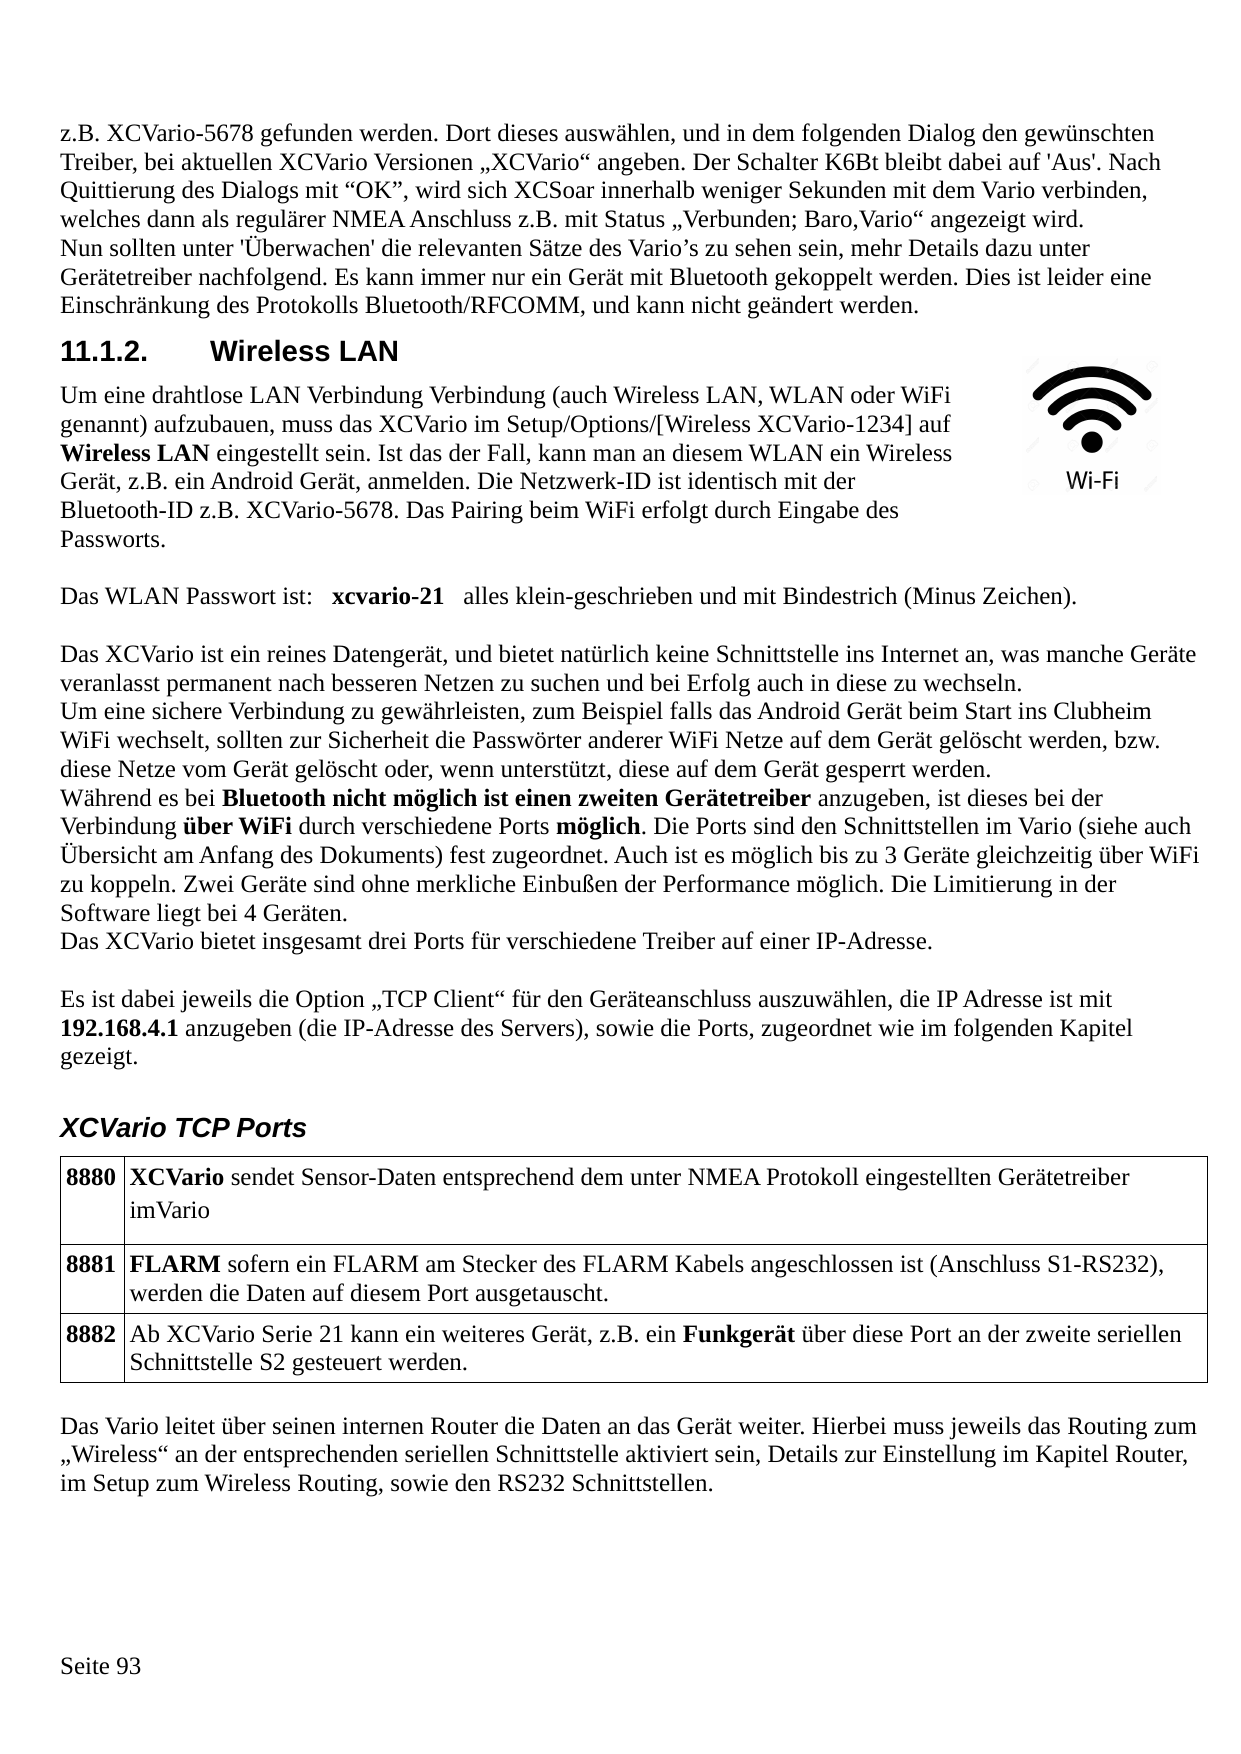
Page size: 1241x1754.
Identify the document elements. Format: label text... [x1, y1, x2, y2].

text Während es bei Bluetooth nicht möglich ist einen zweiten Gerätetreiber anzugeben, ist dieses bei der Verbindung über WiFi durch verschiedene Ports möglich. Die Ports sind den Schnittstellen im Vario (siehe auch Übersicht am Anfang des Dokuments) fest zugeordnet. Auch ist es möglich bis zu 3 Geräte gleichzeitig über WiFi zu koppeln. Zwei Geräte sind ohne merkliche Einbußen der Performance möglich. Die Limitierung in der Software liegt bei 4 Geräten. [60, 783, 1207, 926]
text z.B. XCVario-5678 gefunden werden. Dort dieses auswählen, und in dem folgenden Dialog den gewünschten Treiber, bei aktuellen XCVario Versionen „XCVario“ angeben. Der Schalter K6Bt bleibt dabei auf 'Aus'. Nach Quittierung des Dialogs mit “OK”, wird sich XCSoar innerhalb weniger Sekunden mit dem Vario verbinden, welches dann als regulärer NMEA Anschluss z.B. mit Status „Verbunden; Baro,Vario“ angezeigt wird. [60, 118, 1207, 233]
picture [1022, 356, 1162, 495]
text Nun sollten unter 'Überwachen' die relevanten Sätze des Vario’s zu sehen sein, mehr Details dazu unter Gerätetreiber nachfolgend. Es kann immer nur ein Gerät mit Bluetooth gekoppelt werden. Dies ist leider eine Einschränkung des Protokolls Bluetooth/RFCOMM, und kann nicht geändert werden. [60, 233, 1207, 319]
table_cell Ab XCVario Serie 21 kann ein weiteres Gerät, z.B. ein Funkgerät über diese Port an der zweite seriellen Schnittstelle S2 gesteuert werden. [125, 1314, 1207, 1382]
text Um eine sichere Verbindung zu gewährleisten, zum Beispiel falls das Android Gerät beim Start ins Clubheim WiFi wechselt, sollten zur Sicherheit die Passwörter anderer WiFi Netze auf dem Gerät gelöscht werden, bzw. diese Netze vom Gerät gelöscht oder, wenn unterstützt, diese auf dem Gerät gesperrt werden. [60, 696, 1207, 783]
text Das XCVario bietet insgesamt drei Ports für verschiedene Treiber auf einer IP-Adresse. [60, 926, 1207, 955]
text Es ist dabei jeweils die Option „TCP Client“ für den Geräteanschluss auszuwählen, die IP Adresse ist mit 192.168.4.1 anzugeben (die IP-Adresse des Servers), sowie die Ports, zugeordnet wie im folgenden Kapitel gezeigt. [60, 984, 1207, 1070]
subtitle Wireless LAN [60, 334, 1207, 368]
table_cell FLARM sofern ein FLARM am Stecker des FLARM Kabels angeschlossen ist (Anschluss S1-RS232), werden die Daten auf diesem Port ausgetauscht. [125, 1245, 1207, 1313]
text Das Vario leitet über seinen internen Router die Daten an das Gerät weiter. Hierbei muss jeweils das Routing zum „Wireless“ an der entsprechenden seriellen Schnittstelle aktiviert sein, Details zur Einstellung im Kapitel Router, im Setup zum Wireless Routing, sowie den RS232 Schnittstellen. [60, 1411, 1207, 1497]
subtitle XCVario TCP Ports [60, 1111, 1207, 1143]
text Um eine drahtlose LAN Verbindung Verbindung (auch Wireless LAN, WLAN oder WiFi genannt) aufzubauen, muss das XCVario im Setup/Options/[Wireless XCVario-1234] auf Wireless LAN eingestellt sein. Ist das der Fall, kann man an diesem WLAN ein Wireless Gerät, z.B. ein Android Gerät, anmelden. Die Netzwerk-ID ist identisch mit der Bluetooth-ID z.B. XCVario-5678. Das Pairing beim WiFi erfolgt durch Eingabe des Passworts. [60, 380, 1207, 553]
table_cell 8881 [61, 1245, 124, 1313]
table_cell 8882 [61, 1314, 124, 1382]
text Das XCVario ist ein reines Datengerät, und bietet natürlich keine Schnittstelle ins Internet an, was manche Geräte veranlasst permanent nach besseren Netzen zu suchen und bei Erfolg auch in diese zu wechseln. [60, 639, 1207, 696]
table_header XCVario sendet Sensor-Daten entsprechend dem unter NMEA Protokoll eingestellten Gerätetreiber imVario [125, 1157, 1207, 1244]
table_header 8880 [61, 1157, 124, 1244]
text Das WLAN Passwort ist: xcvario-21 alles klein-geschrieben und mit Bindestrich (Minus Zeichen). [60, 581, 1207, 610]
